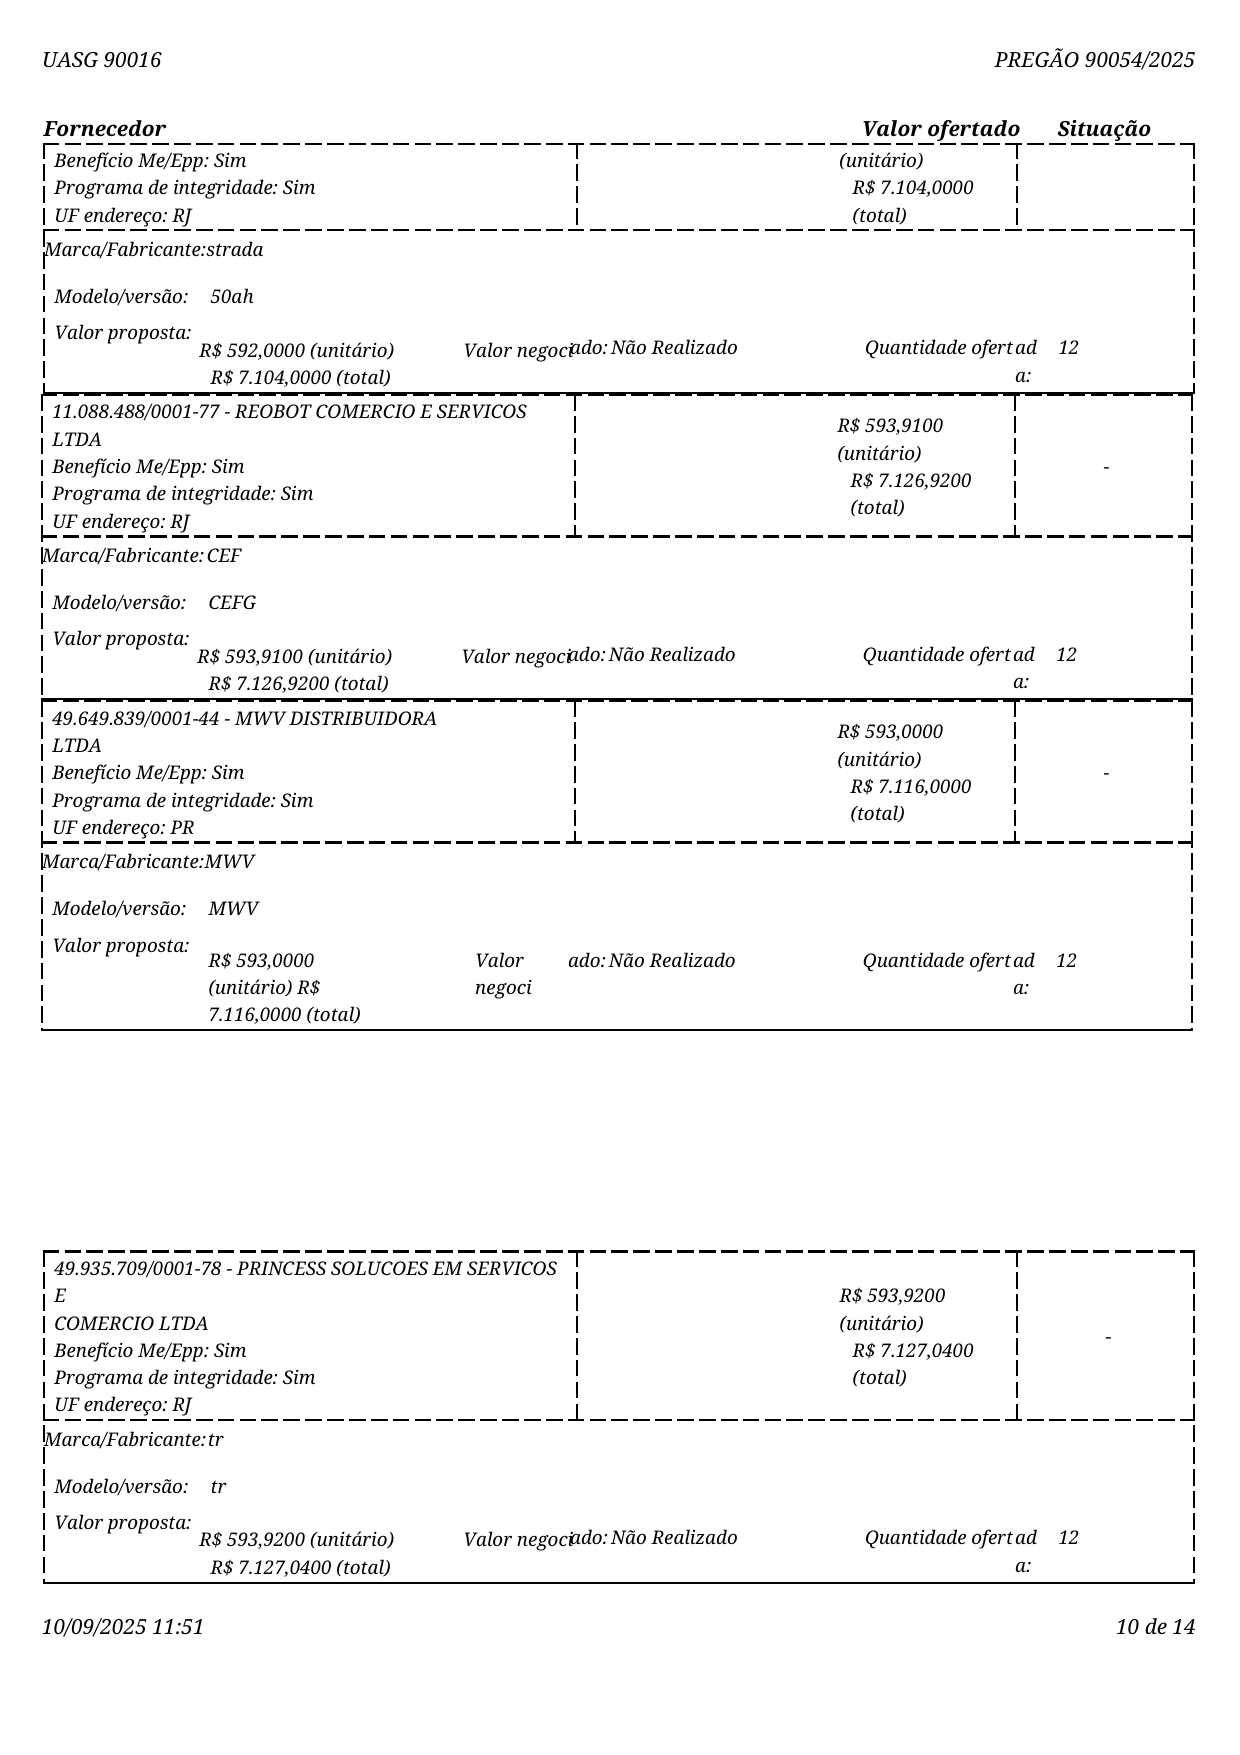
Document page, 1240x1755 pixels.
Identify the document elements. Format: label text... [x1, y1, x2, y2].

table_header [1017, 1250, 1101, 1419]
table_cell [1017, 229, 1101, 281]
table_cell ada: [1015, 942, 1046, 1029]
table_cell 12 [1046, 636, 1098, 698]
table_cell Quantidade ofert [826, 330, 1017, 392]
table_cell [1099, 636, 1192, 698]
table_cell Modelo/versão: Valor proposta: [44, 281, 199, 392]
table_cell - [1101, 143, 1194, 229]
table_header [1015, 394, 1098, 535]
table_cell 12 [1046, 942, 1098, 1029]
table_cell ado: Não Realizado [577, 330, 826, 392]
table_cell Marca/Fabricante: strada [44, 229, 577, 281]
table_cell [475, 841, 575, 893]
table_cell Quantidade ofert [837, 636, 1014, 698]
table_header [577, 1250, 839, 1419]
table_cell [837, 535, 1014, 587]
table_cell [577, 281, 826, 330]
table_cell 12 [1048, 330, 1101, 392]
table_header - [1099, 394, 1192, 535]
table_cell [1017, 1470, 1101, 1520]
table_cell [826, 281, 1017, 330]
table_cell ado: Não Realizado [575, 942, 837, 1029]
table_cell 12 [1048, 1520, 1101, 1582]
table_cell Marca/Fabricante: MWV [42, 841, 475, 893]
table_cell [577, 229, 826, 281]
table_cell [1099, 893, 1192, 942]
table_header 49.935.709/0001-78 - PRINCESS SOLUCOES EM SERVICOS E COMERCIO LTDA Benefício Me/Epp: Sim Programa de integridade: Sim UF endereço: RJ [44, 1250, 577, 1419]
table_header [1015, 700, 1098, 841]
table_cell [1099, 535, 1192, 587]
table_cell [837, 587, 1014, 636]
table_cell [1101, 1470, 1194, 1520]
table_cell [577, 1470, 839, 1520]
table_cell [1101, 1520, 1194, 1582]
table_header R$ 593,9200 (unitário) R$ 7.127,0400 (total) [839, 1250, 1017, 1419]
table_cell [1101, 281, 1194, 330]
table_cell Benefício Me/Epp: Sim Programa de integridade: Sim UF endereço: RJ [44, 143, 577, 229]
table_cell Quantidade ofert [837, 942, 1014, 1029]
table_cell R$ 592,0000 (unitário) Valor negoci R$ 7.104,0000 (total) [199, 330, 577, 392]
table_header [475, 700, 575, 841]
table_cell MWV [197, 893, 475, 942]
table_cell [1015, 893, 1098, 942]
table_cell 50ah [199, 281, 577, 330]
table_cell ada: [1015, 636, 1046, 698]
table_cell [575, 535, 837, 587]
table_cell R$ 593,0000 (unitário) R$ 7.116,0000 (total) [197, 942, 475, 1029]
table_header - [1101, 1250, 1194, 1419]
table_cell Marca/Fabricante: tr [44, 1419, 577, 1470]
table_cell [1015, 841, 1098, 893]
table_cell Modelo/versão: Valor proposta: [42, 587, 197, 698]
table_cell [1099, 942, 1192, 1029]
table_cell Marca/Fabricante: CEF [42, 535, 575, 587]
table_cell [1099, 841, 1192, 893]
table_cell [1015, 587, 1098, 636]
table_cell [1017, 281, 1101, 330]
table_cell tr [199, 1470, 577, 1520]
table_cell [577, 143, 826, 229]
table_cell ada: [1017, 330, 1048, 392]
table_cell ado: Não Realizado [577, 1520, 839, 1582]
table_header R$ 593,9100 (unitário) R$ 7.126,9200 (total) [837, 394, 1014, 535]
table_cell [1099, 587, 1192, 636]
table_cell [575, 893, 837, 942]
table_cell [1101, 1419, 1194, 1470]
table_cell ada: [1017, 1520, 1048, 1582]
table_cell ado: Não Realizado [575, 636, 837, 698]
table_cell Modelo/versão: Valor proposta: [42, 893, 197, 1029]
table_cell Modelo/versão: Valor proposta: [44, 1470, 199, 1582]
table_cell [575, 841, 837, 893]
table_cell [1101, 330, 1194, 392]
table_cell [1017, 143, 1101, 229]
table_cell [1017, 1419, 1101, 1470]
table_cell [837, 893, 1014, 942]
table_header [575, 700, 837, 841]
table_cell [837, 841, 1014, 893]
table_cell (unitário) R$ 7.104,0000 (total) [826, 143, 1017, 229]
table_cell Quantidade ofert [839, 1520, 1017, 1582]
table_cell R$ 593,9100 (unitário) Valor negoci R$ 7.126,9200 (total) [197, 636, 575, 698]
table_cell [577, 1419, 839, 1470]
table_header 49.649.839/0001-44 - MWV DISTRIBUIDORA LTDA Benefício Me/Epp: Sim Programa de integridade: Sim UF endereço: PR [42, 700, 475, 841]
table_cell [826, 229, 1017, 281]
table_cell [839, 1470, 1017, 1520]
table_cell CEFG [197, 587, 575, 636]
table_cell [575, 587, 837, 636]
table_cell Valor negoci [475, 942, 575, 1029]
table_cell [1101, 229, 1194, 281]
table_header - [1099, 700, 1192, 841]
table_header 11.088.488/0001-77 - REOBOT COMERCIO E SERVICOS LTDA Benefício Me/Epp: Sim Programa de integridade: Sim UF endereço: RJ [42, 394, 575, 535]
table_header [575, 394, 837, 535]
table_header R$ 593,0000 (unitário) R$ 7.116,0000 (total) [837, 700, 1014, 841]
table_cell R$ 593,9200 (unitário) Valor negoci R$ 7.127,0400 (total) [199, 1520, 577, 1582]
table_cell [839, 1419, 1017, 1470]
table_cell [475, 893, 575, 942]
table_cell [1015, 535, 1098, 587]
